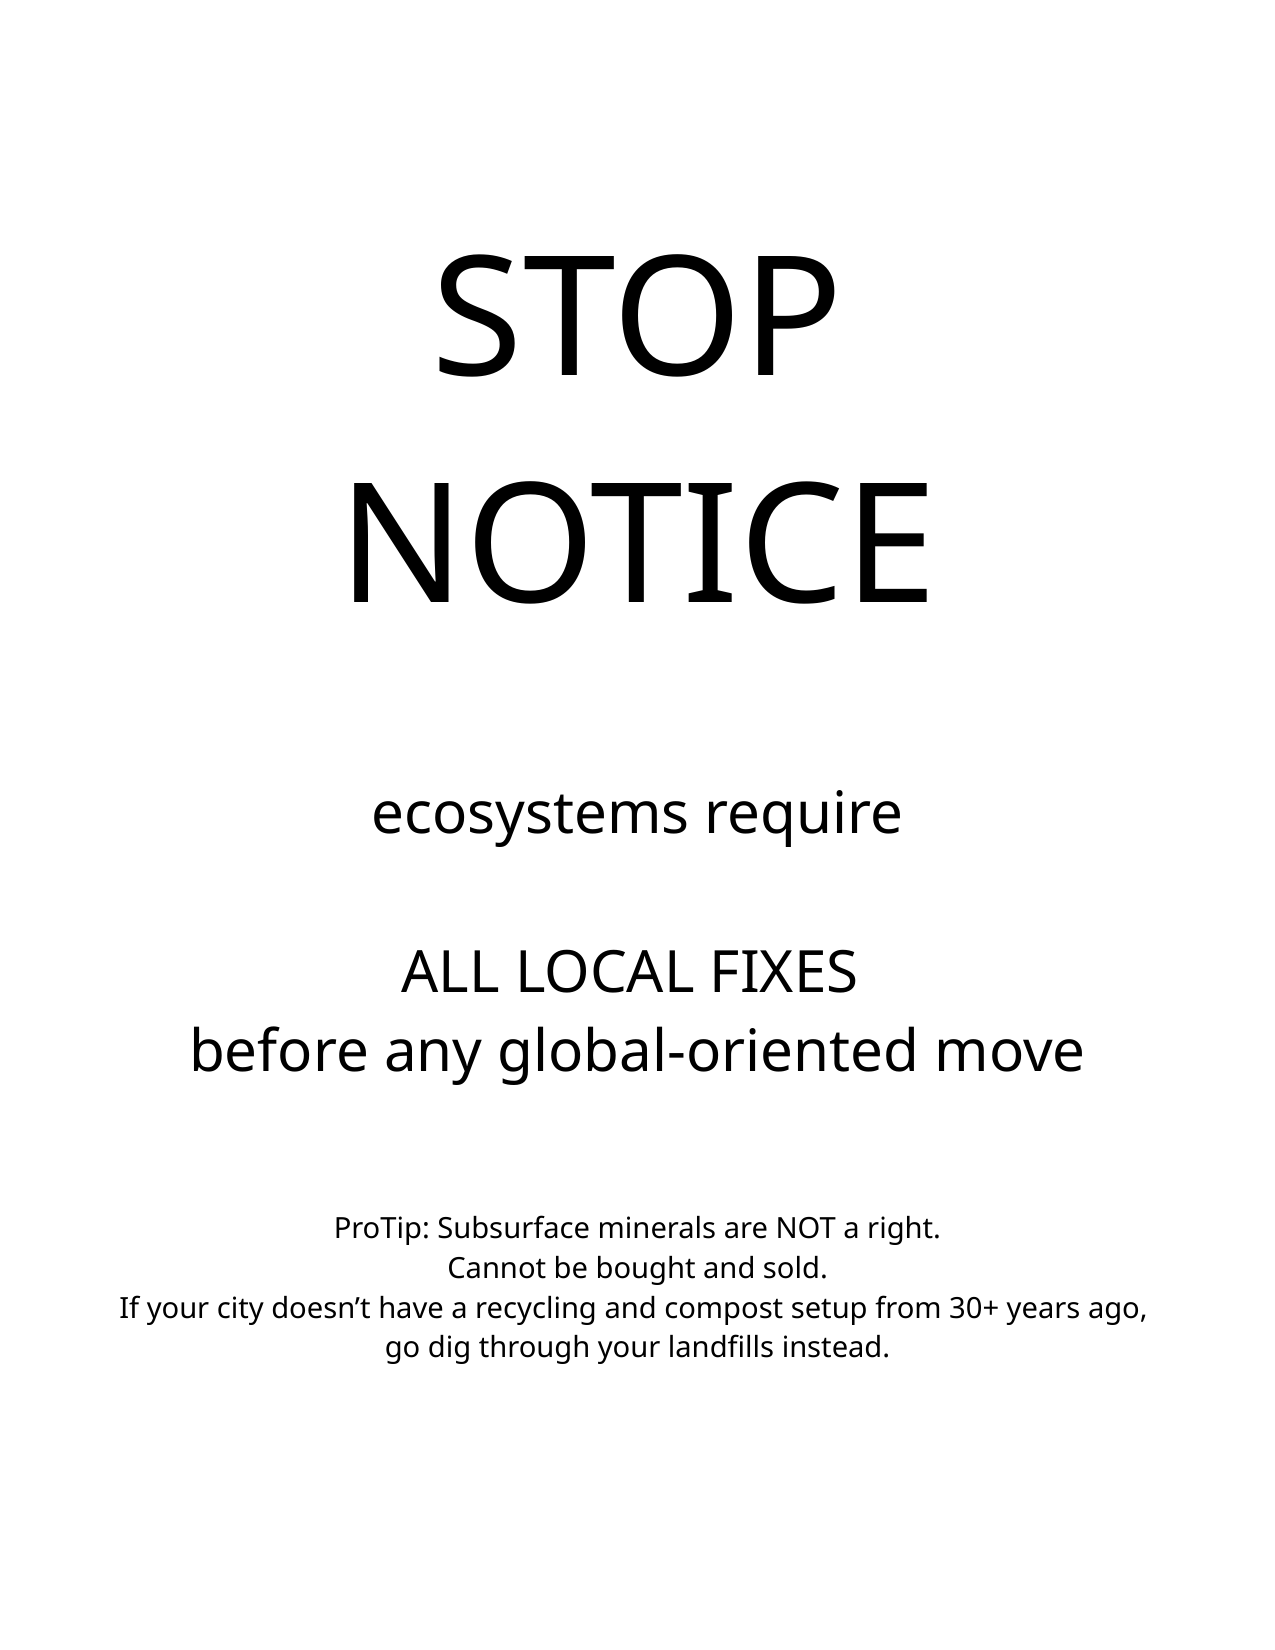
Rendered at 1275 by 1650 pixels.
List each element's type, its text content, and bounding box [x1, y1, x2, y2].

text STOP NOTICE [118, 197, 1157, 651]
text If your city doesn’t have a recycling and compost setup from 30+ years ago, [118, 1287, 1157, 1327]
text go dig through your landfills instead. [118, 1327, 1157, 1366]
text ALL LOCAL FIXES [118, 929, 1157, 1009]
text before any global-oriented move [118, 1009, 1157, 1088]
text Cannot be bought and sold. [118, 1247, 1157, 1287]
text ecosystems require [118, 771, 1157, 850]
text ProTip: Subsurface minerals are NOT a right. [118, 1208, 1157, 1247]
